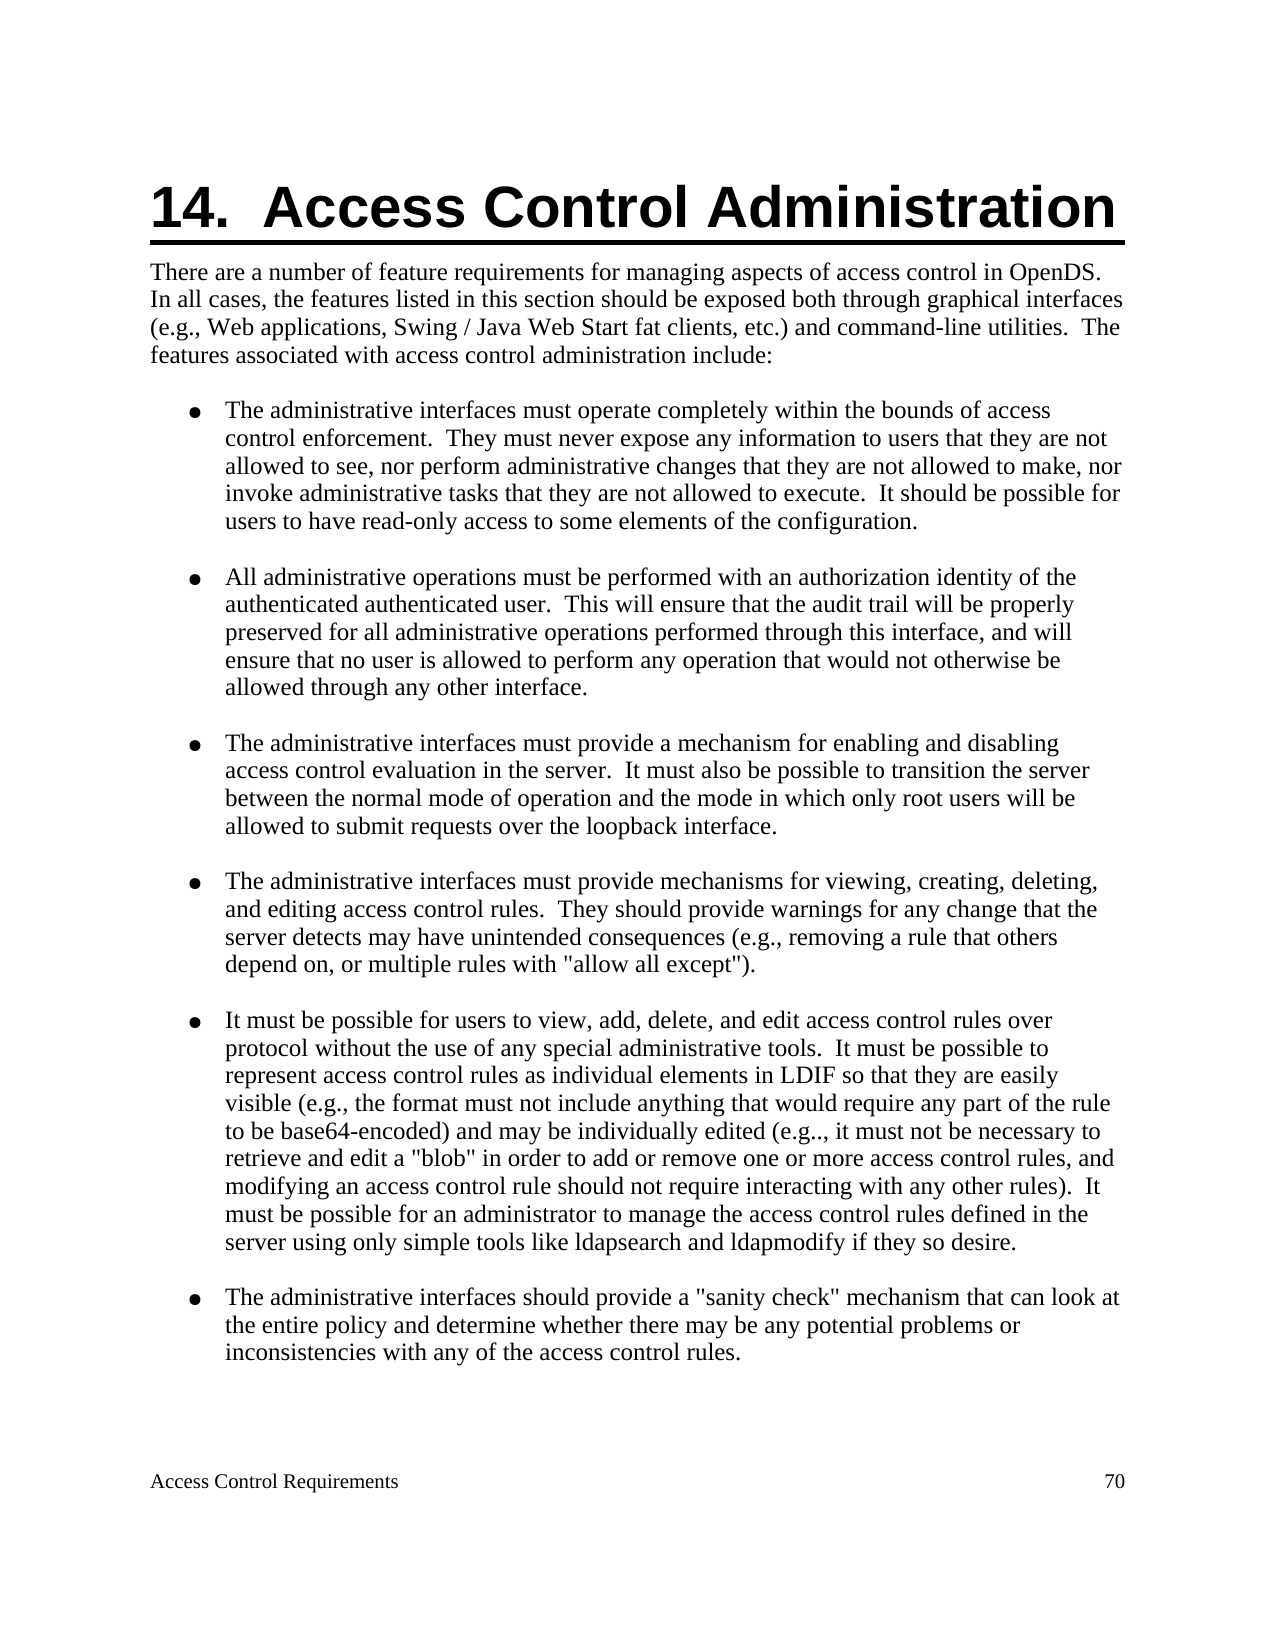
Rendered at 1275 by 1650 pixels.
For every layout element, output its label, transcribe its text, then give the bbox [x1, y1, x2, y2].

list The administrative interfaces must provide a mechanism for enabling and disabling access control evaluation in the server. It must also be possible to transition the server between the normal mode of operation and the mode in which only root users will be allowed to submit requests over the loopback interface. [187, 729, 1125, 840]
list The administrative interfaces must operate completely within the bounds of access control enforcement. They must never expose any information to users that they are not allowed to see, nor perform administrative changes that they are not allowed to make, nor invoke administrative tasks that they are not allowed to execute. It should be possible for users to have read-only access to some elements of the configuration. [187, 396, 1125, 535]
subtitle Access Control Administration [150, 175, 1125, 240]
list All administrative operations must be performed with an authorization identity of the authenticated authenticated user. This will ensure that the audit trail will be properly preserved for all administrative operations performed through this interface, and will ensure that no user is allowed to perform any operation that would not otherwise be allowed through any other interface. [187, 563, 1125, 701]
text There are a number of feature requirements for managing aspects of access control in OpenDS. In all cases, the features listed in this section should be exposed both through graphical interfaces (e.g., Web applications, Swing / Java Web Start fat clients, etc.) and command-line utilities. The features associated with access control administration include: [150, 258, 1125, 369]
list The administrative interfaces must provide mechanisms for viewing, creating, deleting, and editing access control rules. They should provide warnings for any change that the server detects may have unintended consequences (e.g., removing a rule that others depend on, or multiple rules with "allow all except"). [187, 867, 1125, 978]
list It must be possible for users to view, add, delete, and edit access control rules over protocol without the use of any special administrative tools. It must be possible to represent access control rules as individual elements in LDIF so that they are easily visible (e.g., the format must not include anything that would require any part of the rule to be base64-encoded) and may be individually edited (e.g.., it must not be necessary to retrieve and edit a "blob" in order to add or remove one or more access control rules, and modifying an access control rule should not require interacting with any other rules). It must be possible for an administrator to manage the access control rules defined in the server using only simple tools like ldapsearch and ldapmodify if they so desire. [187, 1006, 1125, 1255]
list The administrative interfaces should provide a "sanity check" mechanism that can look at the entire policy and determine whether there may be any potential problems or inconsistencies with any of the access control rules. [187, 1283, 1125, 1366]
